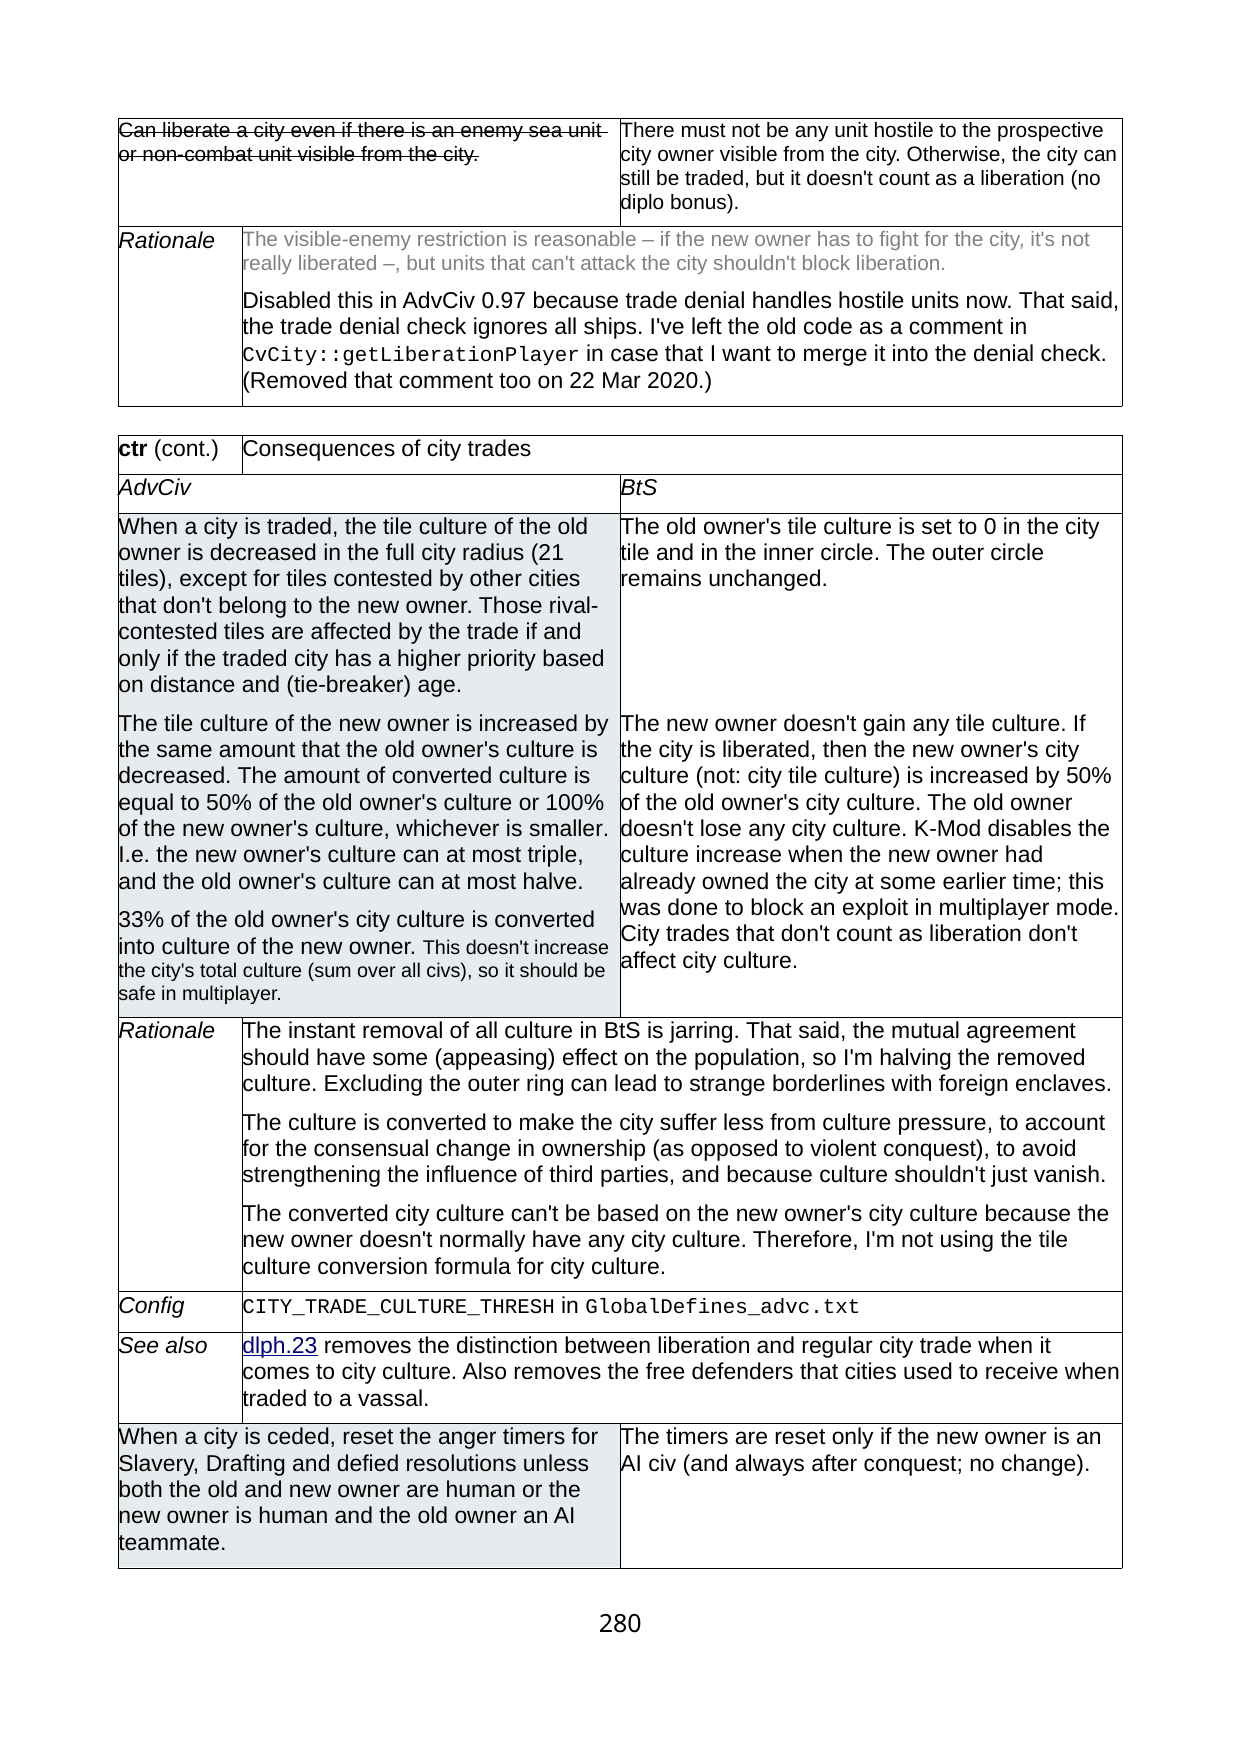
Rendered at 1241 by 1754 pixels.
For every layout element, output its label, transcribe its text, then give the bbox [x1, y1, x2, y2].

table_cell The timers are reset only if the new owner is an AI civ (and always after conquest; no change). [621, 1424, 1122, 1567]
table_cell Rationale [119, 1018, 242, 1291]
table_cell See also [119, 1333, 242, 1423]
table_cell CITY_TRADE_CULTURE_THRESH in GlobalDefines_advc.txt [243, 1292, 1122, 1332]
table_cell The visible-enemy restriction is reasonable – if the new owner has to fight for the city, it's not really liberated –, but units that can't attack the city shouldn't block liberation. Disabled this in AdvCiv 0.97 because trade denial handles hostile units now. That said, the trade denial check ignores all ships. I've left the old code as a comment in CvCity::getLiberationPlayer in case that I want to merge it into the denial check. (Removed that comment too on 22 Mar 2020.) [243, 227, 1122, 406]
table_cell The instant removal of all culture in BtS is jarring. That said, the mutual agreement should have some (appeasing) effect on the population, so I'm halving the removed culture. Excluding the outer ring can lead to strange borderlines with foreign enclaves. The culture is converted to make the city suffer less from culture pressure, to account for the consensual change in ownership (as opposed to violent conquest), to avoid strengthening the influence of third parties, and because culture shouldn't just vanish. The converted city culture can't be based on the new owner's city culture because the new owner doesn't normally have any city culture. Therefore, I'm not using the tile culture conversion formula for city culture. [243, 1018, 1122, 1291]
table_header Consequences of city trades [243, 436, 1122, 474]
table_cell BtS [621, 475, 1122, 513]
table_cell When a city is traded, the tile culture of the old owner is decreased in the full city radius (21 tiles), except for tiles contested by other cities that don't belong to the new owner. Those rival-contested tiles are affected by the trade if and only if the traded city has a higher priority based on distance and (tie-breaker) age. The tile culture of the new owner is increased by the same amount that the old owner's culture is decreased. The amount of converted culture is equal to 50% of the old owner's culture or 100% of the new owner's culture, whichever is smaller. I.e. the new owner's culture can at most triple, and the old owner's culture can at most halve. 33% of the old owner's city culture is converted into culture of the new owner. This doesn't increase the city's total culture (sum over all civs), so it should be safe in multiplayer. [119, 514, 620, 1017]
table_cell Can liberate a city even if there is an enemy sea unit or non-combat unit visible from the city. [119, 119, 620, 226]
table_cell dlph.23 removes the distinction between liberation and regular city trade when it comes to city culture. Also removes the free defenders that cities used to receive when traded to a vassal. [243, 1333, 1122, 1423]
table_cell The old owner's tile culture is set to 0 in the city tile and in the inner circle. The outer circle remains unchanged. The new owner doesn't gain any tile culture. If the city is liberated, then the new owner's city culture (not: city tile culture) is increased by 50% of the old owner's city culture. The old owner doesn't lose any city culture. K‑Mod disables the culture increase when the new owner had already owned the city at some earlier time; this was done to block an exploit in multiplayer mode. City trades that don't count as liberation don't affect city culture. [621, 514, 1122, 1017]
table_header ctr (cont.) [119, 436, 242, 474]
table_cell There must not be any unit hostile to the prospective city owner visible from the city. Otherwise, the city can still be traded, but it doesn't count as a liberation (no diplo bonus). [621, 119, 1122, 226]
table_cell Config [119, 1292, 242, 1332]
table_cell Rationale [119, 227, 242, 406]
table_cell AdvCiv [119, 475, 620, 513]
table_cell When a city is ceded, reset the anger timers for Slavery, Drafting and defied resolutions unless both the old and new owner are human or the new owner is human and the old owner an AI teammate. [119, 1424, 620, 1567]
